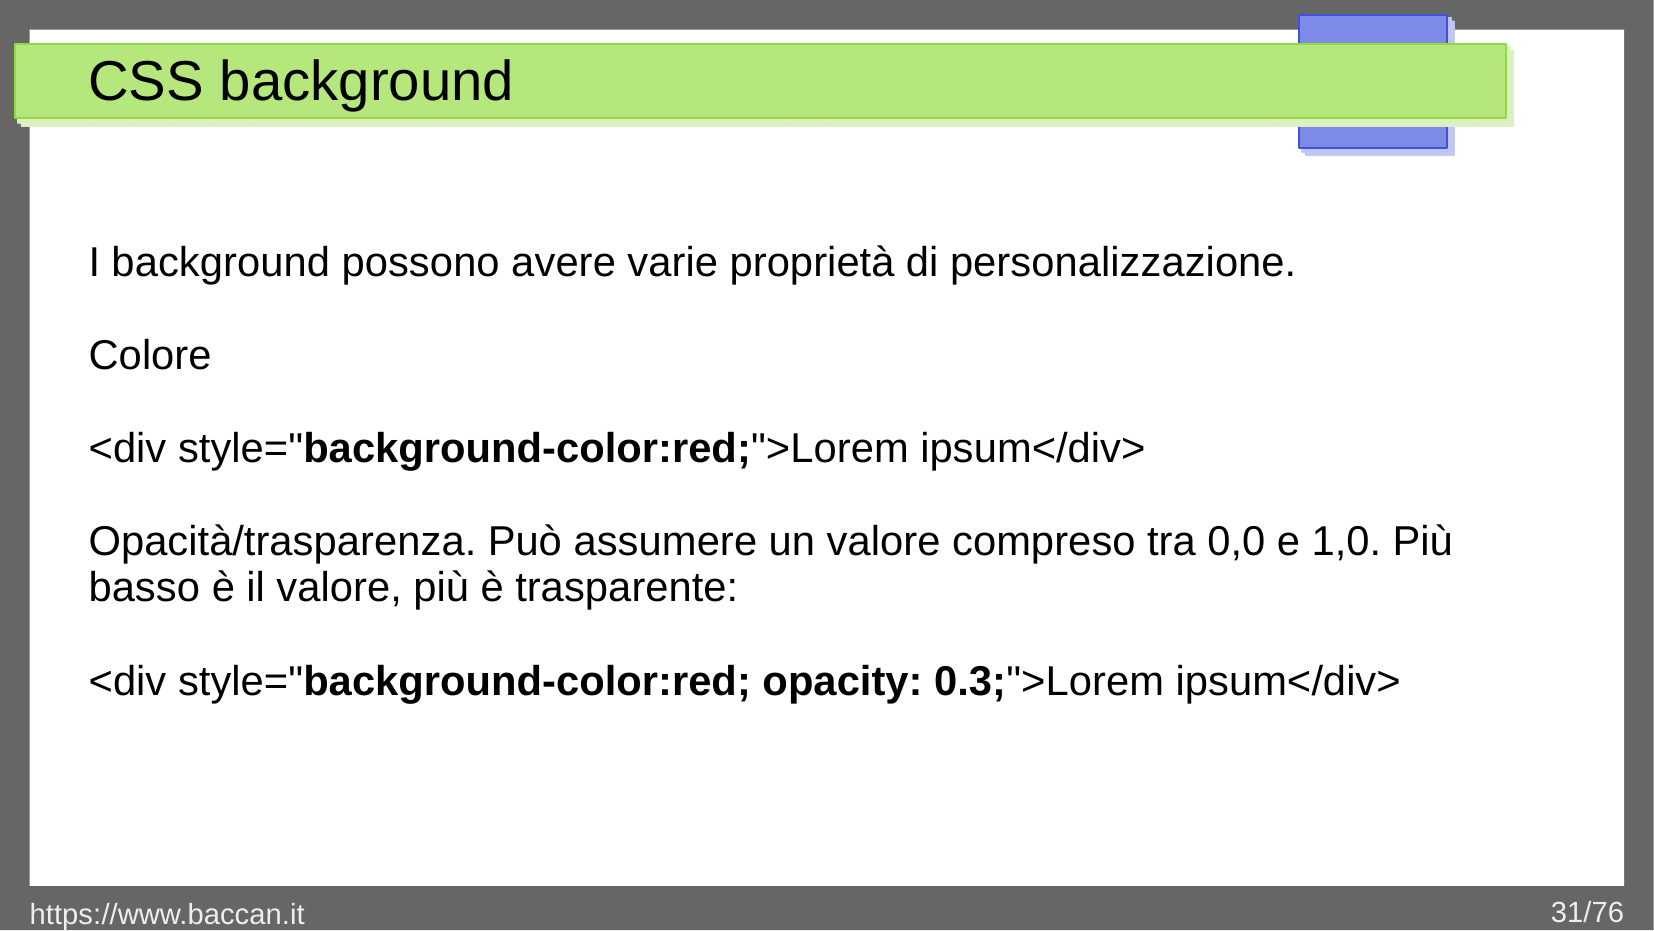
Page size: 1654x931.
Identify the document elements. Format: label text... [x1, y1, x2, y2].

text_box I background possono avere varie proprietà di personalizzazione. Colore <div style="background-color:red;">Lorem ipsum</div> Opacità/trasparenza. Può assumere un valore compreso tra 0,0 e 1,0. Più basso è il valore, più è trasparente: <div style="background-color:red; opacity: 0.3;">Lorem ipsum</div> [88, 169, 1565, 820]
title CSS background [88, 44, 1506, 119]
